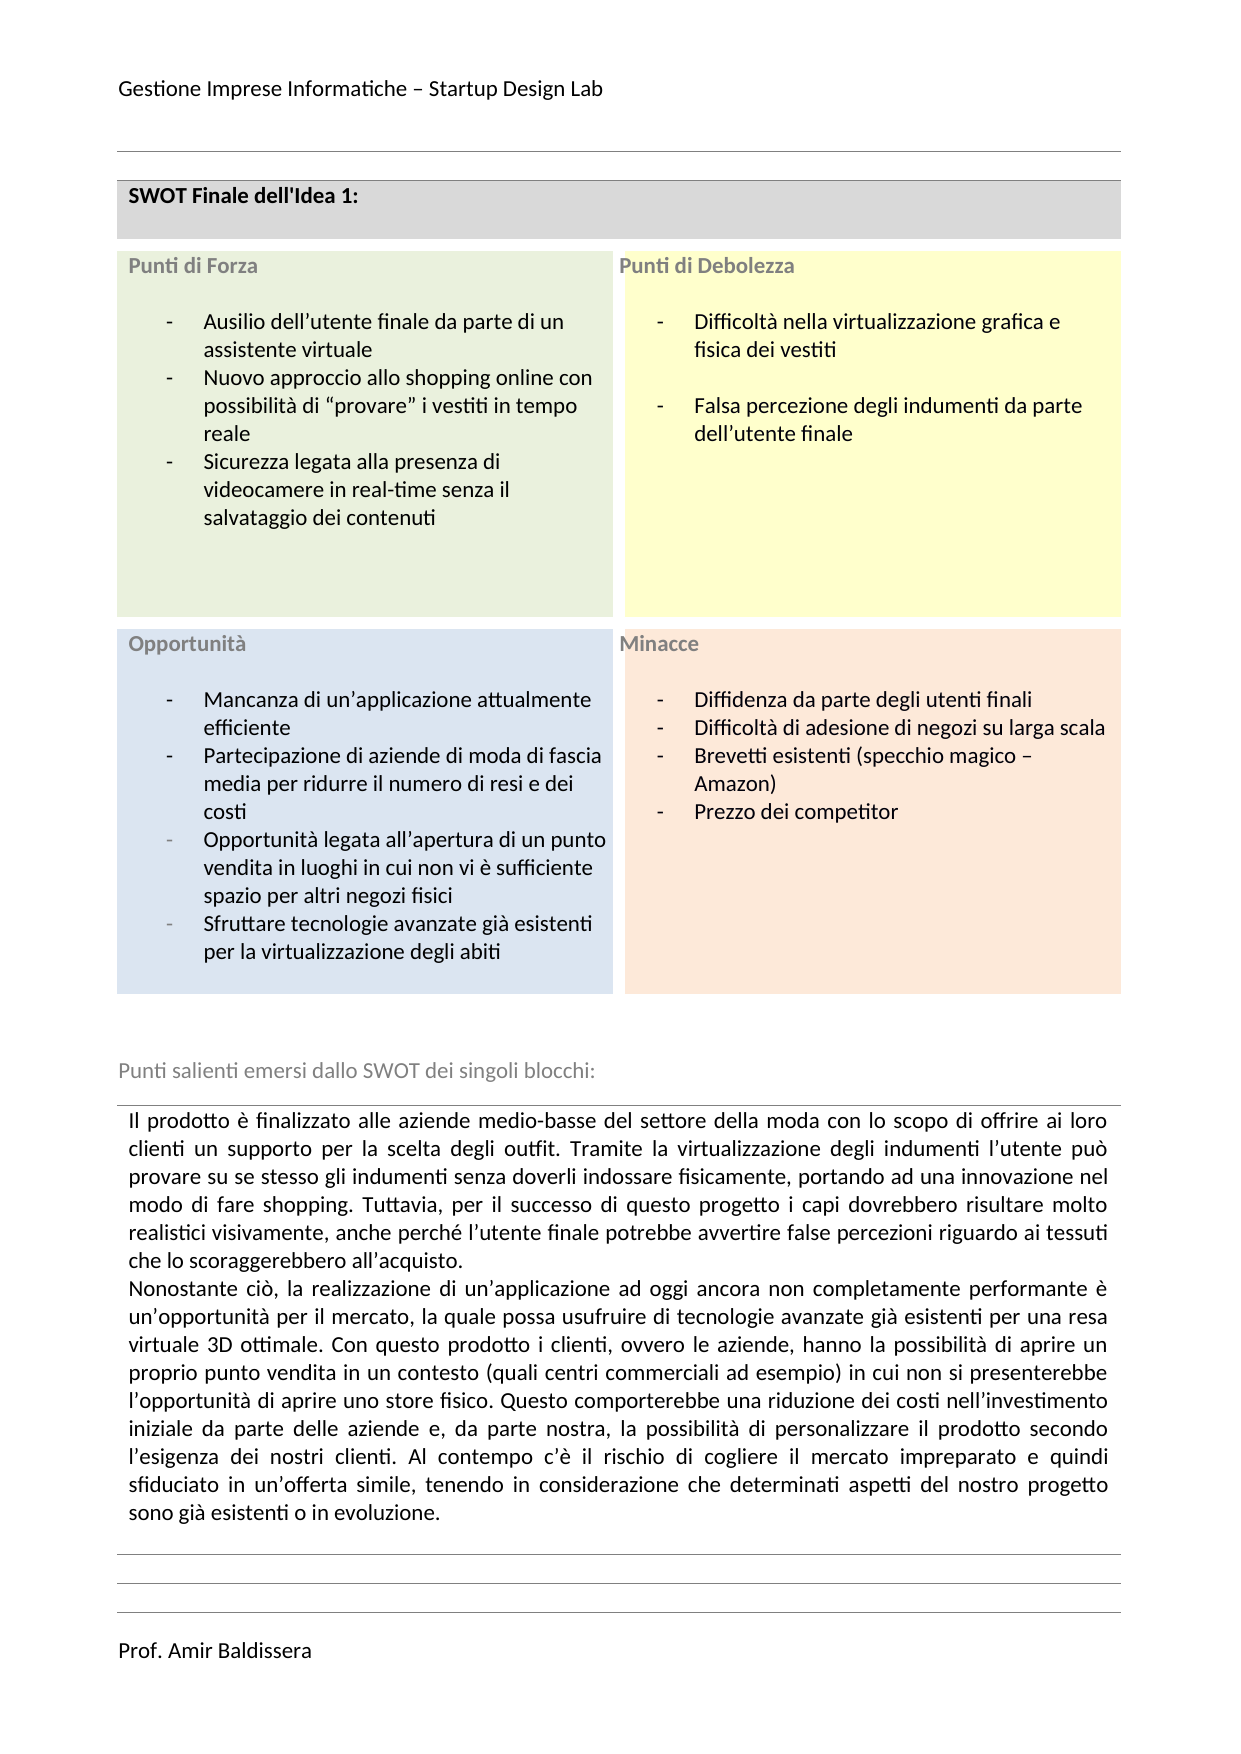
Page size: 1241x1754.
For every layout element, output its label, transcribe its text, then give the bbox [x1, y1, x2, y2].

table_cell Minacce Diffidenza da parte degli utenti finali Difficoltà di adesione di negozi su larga scala Brevetti esistenti (specchio magico – Amazon) Prezzo dei competitor [625, 629, 1121, 994]
table_cell Opportunità Mancanza di un’applicazione attualmente efficiente Partecipazione di aziende di moda di fascia media per ridurre il numero di resi e dei costi Opportunità legata all’apertura di un punto vendita in luoghi in cui non vi è sufficiente spazio per altri negozi fisici Sfruttare tecnologie avanzate già esistenti per la virtualizzazione degli abiti [117, 629, 613, 994]
text Punti salienti emersi dallo SWOT dei singoli blocchi: [118, 1056, 1122, 1084]
table_cell SWOT Finale dell'Idea 1: [117, 181, 1121, 239]
table_cell [117, 1555, 1121, 1583]
table_cell Punti di Forza Ausilio dell’utente finale da parte di un assistente virtuale Nuovo approccio allo shopping online con possibilità di “provare” i vestiti in tempo reale Sicurezza legata alla presenza di videocamere in real-time senza il salvataggio dei contenuti [117, 251, 613, 617]
table_header Il prodotto è finalizzato alle aziende medio-basse del settore della moda con lo scopo di offrire ai loro clienti un supporto per la scelta degli outfit. Tramite la virtualizzazione degli indumenti l’utente può provare su se stesso gli indumenti senza doverli indossare fisicamente, portando ad una innovazione nel modo di fare shopping. Tuttavia, per il successo di questo progetto i capi dovrebbero risultare molto realistici visivamente, anche perché l’utente finale potrebbe avvertire false percezioni riguardo ai tessuti che lo scoraggerebbero all’acquisto. Nonostante ciò, la realizzazione di un’applicazione ad oggi ancora non completamente performante è un’opportunità per il mercato, la quale possa usufruire di tecnologie avanzate già esistenti per una resa virtuale 3D ottimale. Con questo prodotto i clienti, ovvero le aziende, hanno la possibilità di aprire un proprio punto vendita in un contesto (quali centri commerciali ad esempio) in cui non si presenterebbe l’opportunità di aprire uno store fisico. Questo comporterebbe una riduzione dei costi nell’investimento iniziale da parte delle aziende e, da parte nostra, la possibilità di personalizzare il prodotto secondo l’esigenza dei nostri clienti. Al contempo c’è il rischio di cogliere il mercato impreparato e quindi sfiduciato in un’offerta simile, tenendo in considerazione che determinati aspetti del nostro progetto sono già esistenti o in evoluzione. [117, 1106, 1121, 1554]
table_cell Punti di Debolezza Difficoltà nella virtualizzazione grafica e fisica dei vestiti Falsa percezione degli indumenti da parte dell’utente finale [625, 251, 1121, 617]
table_cell [117, 152, 1121, 180]
table_cell [117, 1584, 1121, 1612]
